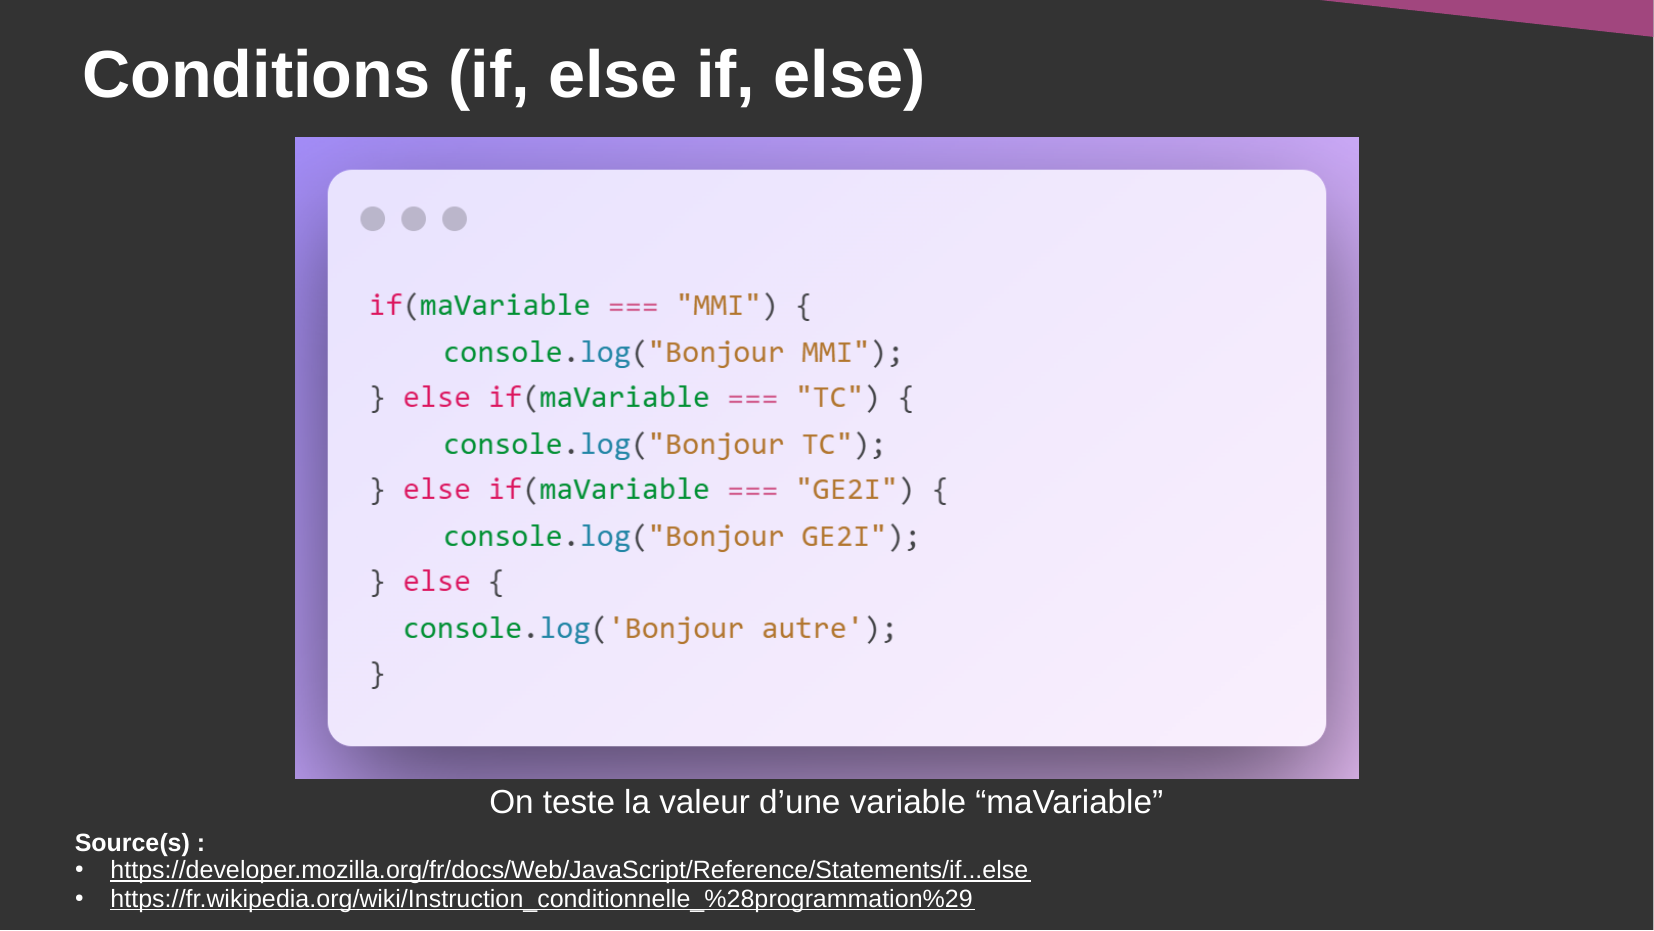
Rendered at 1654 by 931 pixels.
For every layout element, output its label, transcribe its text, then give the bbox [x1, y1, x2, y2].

picture [295, 137, 1359, 775]
text_box [1320, 0, 1654, 37]
title Conditions (if, else if, else) [82, 37, 1571, 114]
text_box On teste la valeur d’une variable “maVariable” [200, 775, 1453, 828]
text_box Source(s) : https://developer.mozilla.org/fr/docs/Web/JavaScript/Reference/Statements/if...else https://fr.wikipedia.org/wiki/Instruction_conditionnelle_%28programmation%29 [60, 820, 1583, 920]
